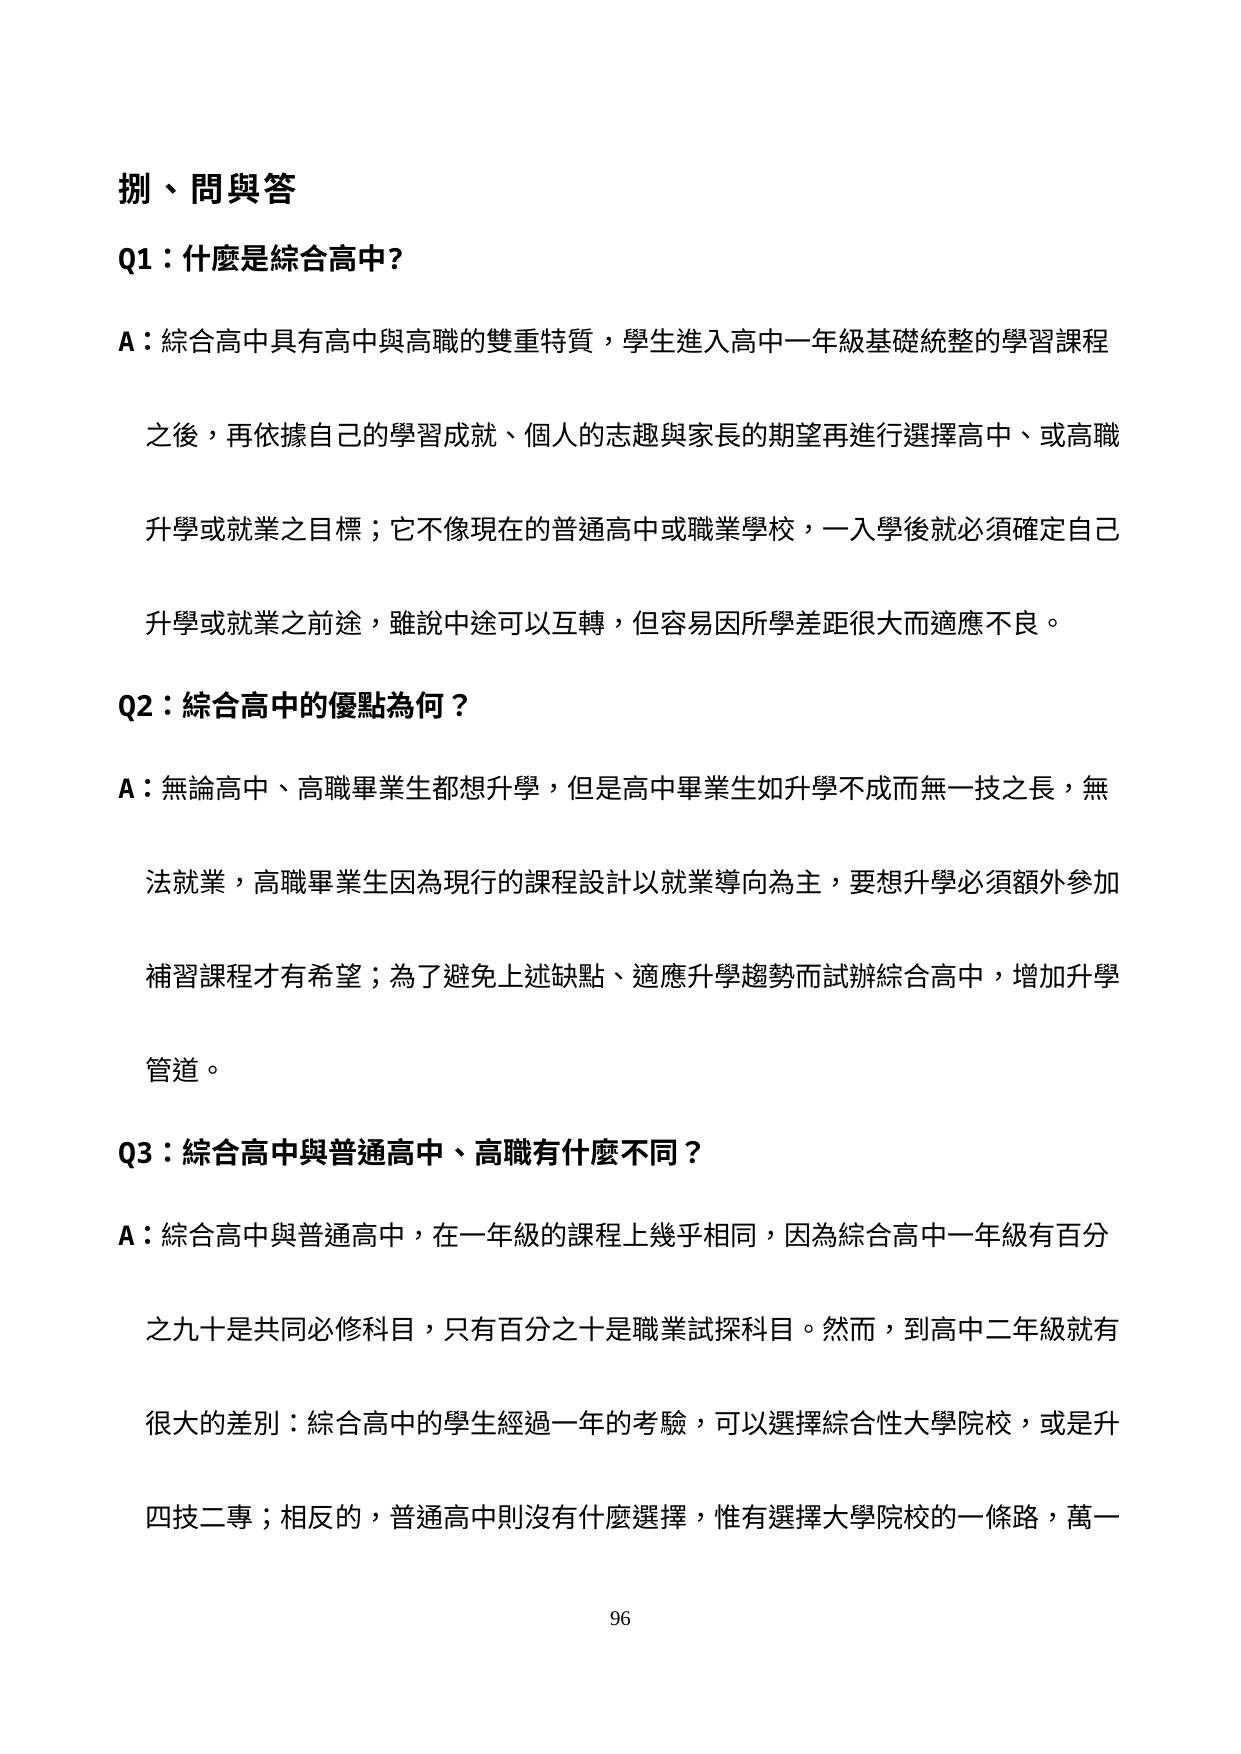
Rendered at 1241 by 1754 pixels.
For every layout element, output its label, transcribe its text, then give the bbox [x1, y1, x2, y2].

text Q2：綜合高中的優點為何？ [118, 662, 1122, 724]
text Q3：綜合高中與普通高中、高職有什麼不同？ [118, 1109, 1122, 1171]
text A：無論高中、高職畢業生都想升學，但是高中畢業生如升學不成而無一技之長，無法就業，高職畢業生因為現行的課程設計以就業導向為主，要想升學必須額外參加補習課程才有希望；為了避免上述缺點、適應升學趨勢而試辦綜合高中，增加升學管道。 [118, 745, 1122, 1089]
text Q1：什麼是綜合高中? [118, 215, 1122, 277]
text A：綜合高中與普通高中，在一年級的課程上幾乎相同，因為綜合高中一年級有百分之九十是共同必修科目，只有百分之十是職業試探科目。然而，到高中二年級就有很大的差別：綜合高中的學生經過一年的考驗，可以選擇綜合性大學院校，或是升四技二專；相反的，普通高中則沒有什麼選擇，惟有選擇大學院校的一條路，萬一 [118, 1192, 1122, 1536]
list 問與答 [118, 162, 1122, 211]
text A：綜合高中具有高中與高職的雙重特質，學生進入高中一年級基礎統整的學習課程之後，再依據自己的學習成就、個人的志趣與家長的期望再進行選擇高中、或高職升學或就業之目標；它不像現在的普通高中或職業學校，一入學後就必須確定自己升學或就業之前途，雖說中途可以互轉，但容易因所學差距很大而適應不良。 [118, 298, 1122, 642]
